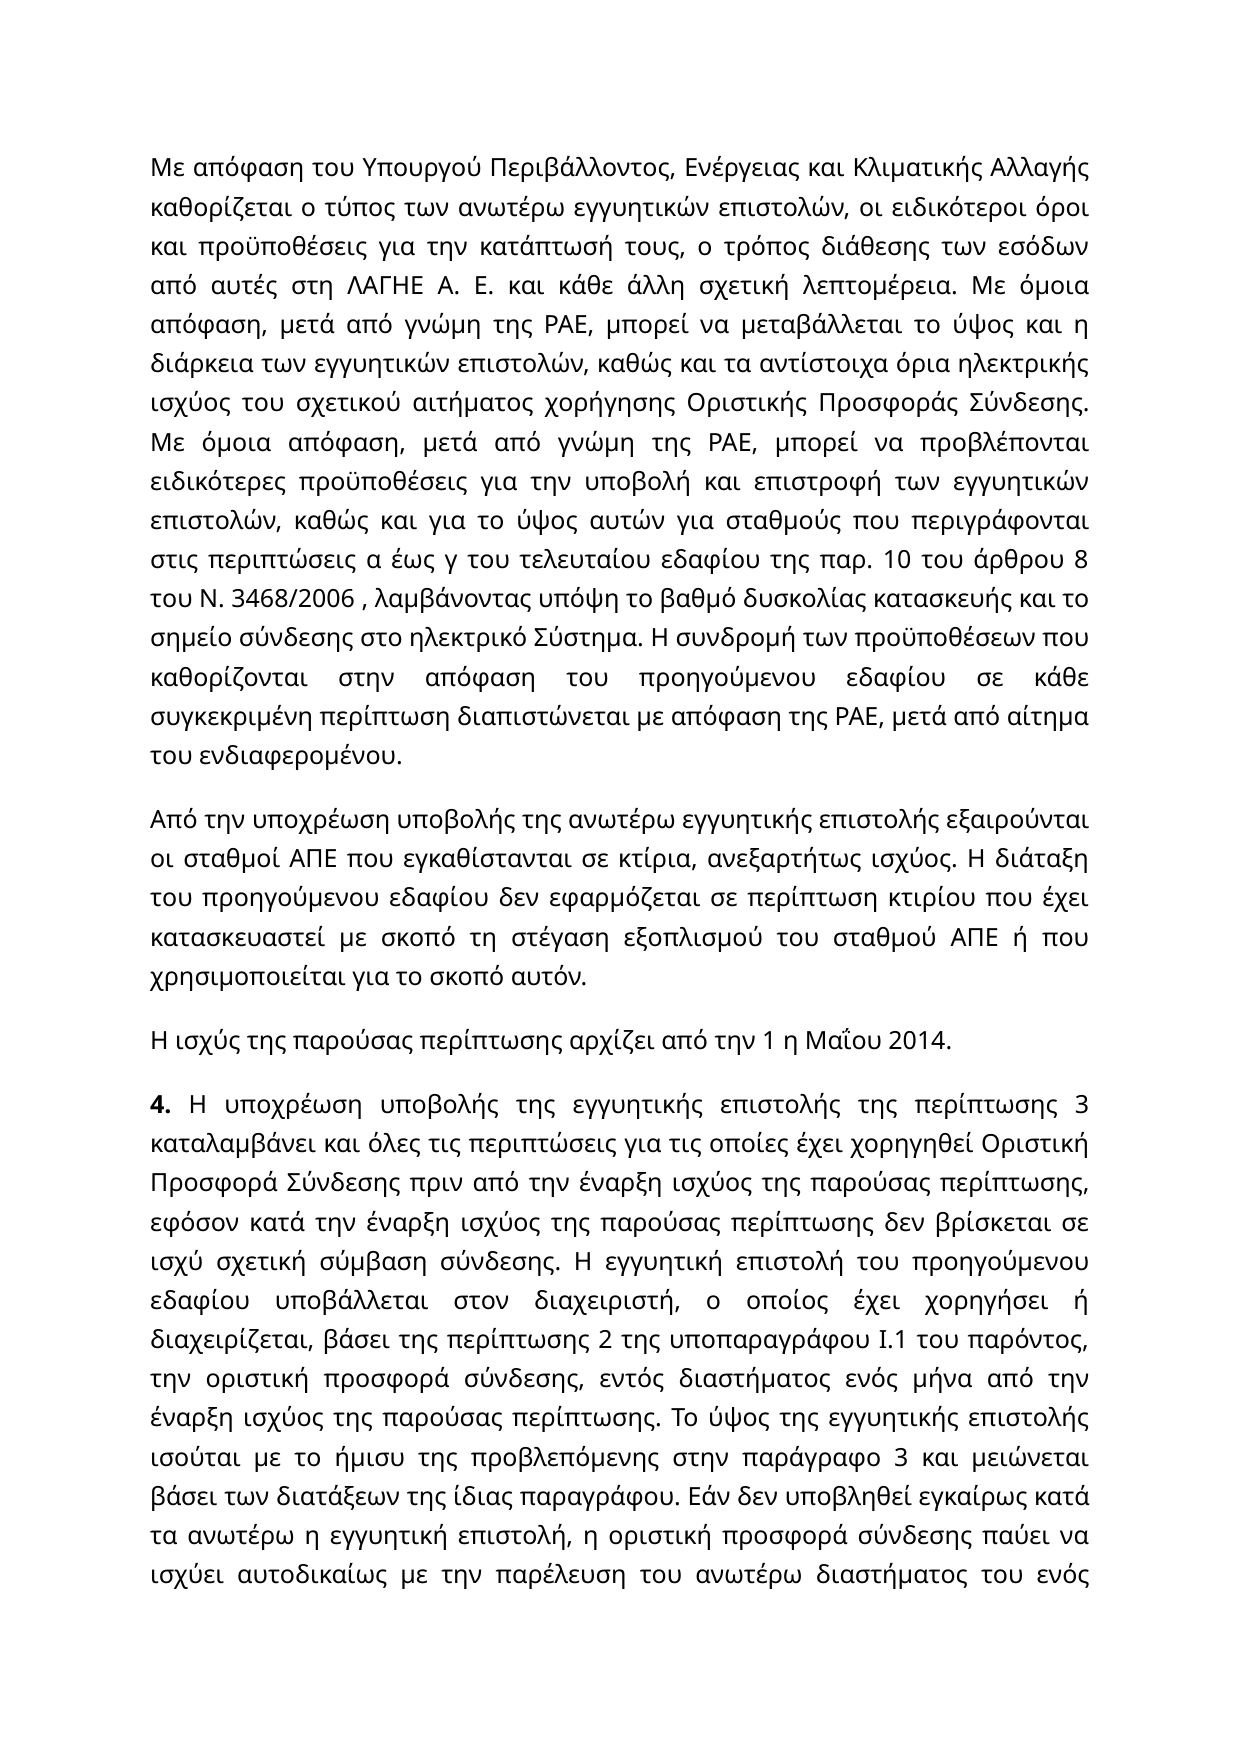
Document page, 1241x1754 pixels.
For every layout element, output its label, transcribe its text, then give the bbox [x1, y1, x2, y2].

text Η ισχύς της παρούσας περίπτωσης αρχίζει από την 1 η Μαΐου 2014. [150, 1022, 1090, 1057]
text 4. Η υποχρέωση υποβολής της εγγυητικής επιστολής της περίπτωσης 3 καταλαμβάνει και όλες τις περιπτώσεις για τις οποίες έχει χορηγηθεί Οριστική Προσφορά Σύνδεσης πριν από την έναρξη ισχύος της παρούσας περίπτωσης, εφόσον κατά την έναρξη ισχύος της παρούσας περίπτωσης δεν βρίσκεται σε ισχύ σχετική σύμβαση σύνδεσης. Η εγγυητική επιστολή του προηγούμενου εδαφίου υποβάλλεται στον διαχειριστή, ο οποίος έχει χορηγήσει ή διαχειρίζεται, βάσει της περίπτωσης 2 της υποπαραγράφου Ι.1 του παρόντος, την οριστική προσφορά σύνδεσης, εντός διαστήματος ενός μήνα από την έναρξη ισχύος της παρούσας περίπτωσης. Το ύψος της εγγυητικής επιστολής ισούται με το ήμισυ της προβλεπόμενης στην παράγραφο 3 και μειώνεται βάσει των δια­τάξεων της ίδιας παραγράφου. Εάν δεν υποβληθεί εγκαίρως κατά τα ανωτέρω η εγγυητική επιστολή, η οριστική προσφορά σύνδεσης παύει να ισχύει αυτοδικαίως με την παρέλευση του ανωτέρω διαστήματος του ενός [150, 1087, 1090, 1591]
text Με απόφαση του Υπουργού Περιβάλλοντος, Ενέργειας και Κλιματικής Αλλαγής καθορίζεται ο τύπος των ανωτέρω εγγυητικών επιστολών, οι ειδικότεροι όροι και προϋποθέσεις για την κατάπτωσή τους, ο τρόπος διάθεσης των εσόδων από αυτές στη ΛΑΓΗΕ Α. Ε. και κάθε άλλη σχετική λεπτομέρεια. Με όμοια απόφαση, μετά από γνώμη της ΡΑΕ, μπορεί να μεταβάλλεται το ύψος και η διάρκεια των εγγυητικών επιστολών, καθώς και τα αντίστοιχα όρια ηλεκτρικής ισχύος του σχετικού αιτήματος χορήγησης Οριστικής Προσφοράς Σύνδεσης. Με όμοια απόφαση, μετά από γνώμη της ΡΑΕ, μπορεί να προβλέπονται ειδικότερες προϋποθέσεις για την υποβολή και επιστροφή των εγγυητικών επιστολών, καθώς και για το ύψος αυτών για σταθμούς που περιγράφονται στις περιπτώσεις α έως γ του τελευταίου εδαφίου της παρ. 10 του άρθρου 8 του Ν. 3468/2006 , λαμβάνοντας υπόψη το βαθμό δυσκολίας κατασκευής και το σημείο σύνδεσης στο ηλεκτρικό Σύστημα. Η συνδρομή των προϋποθέσεων που καθορίζονται στην απόφαση του προηγούμενου εδαφίου σε κάθε συγκεκριμένη περίπτωση διαπιστώνεται με απόφαση της ΡΑΕ, μετά από αίτημα του ενδιαφερομένου. [150, 150, 1090, 772]
text Από την υποχρέωση υποβολής της ανωτέρω εγγυητικής επιστολής εξαιρούνται οι σταθμοί ΑΠΕ που εγκαθίστανται σε κτίρια, ανεξαρτήτως ισχύος. Η διάταξη του προηγούμενου εδαφίου δεν εφαρμόζεται σε περίπτωση κτιρίου που έχει κατασκευαστεί με σκοπό τη στέγαση εξοπλισμού του σταθμού ΑΠΕ ή που χρησιμοποιείται για το σκοπό αυτόν. [150, 802, 1090, 992]
